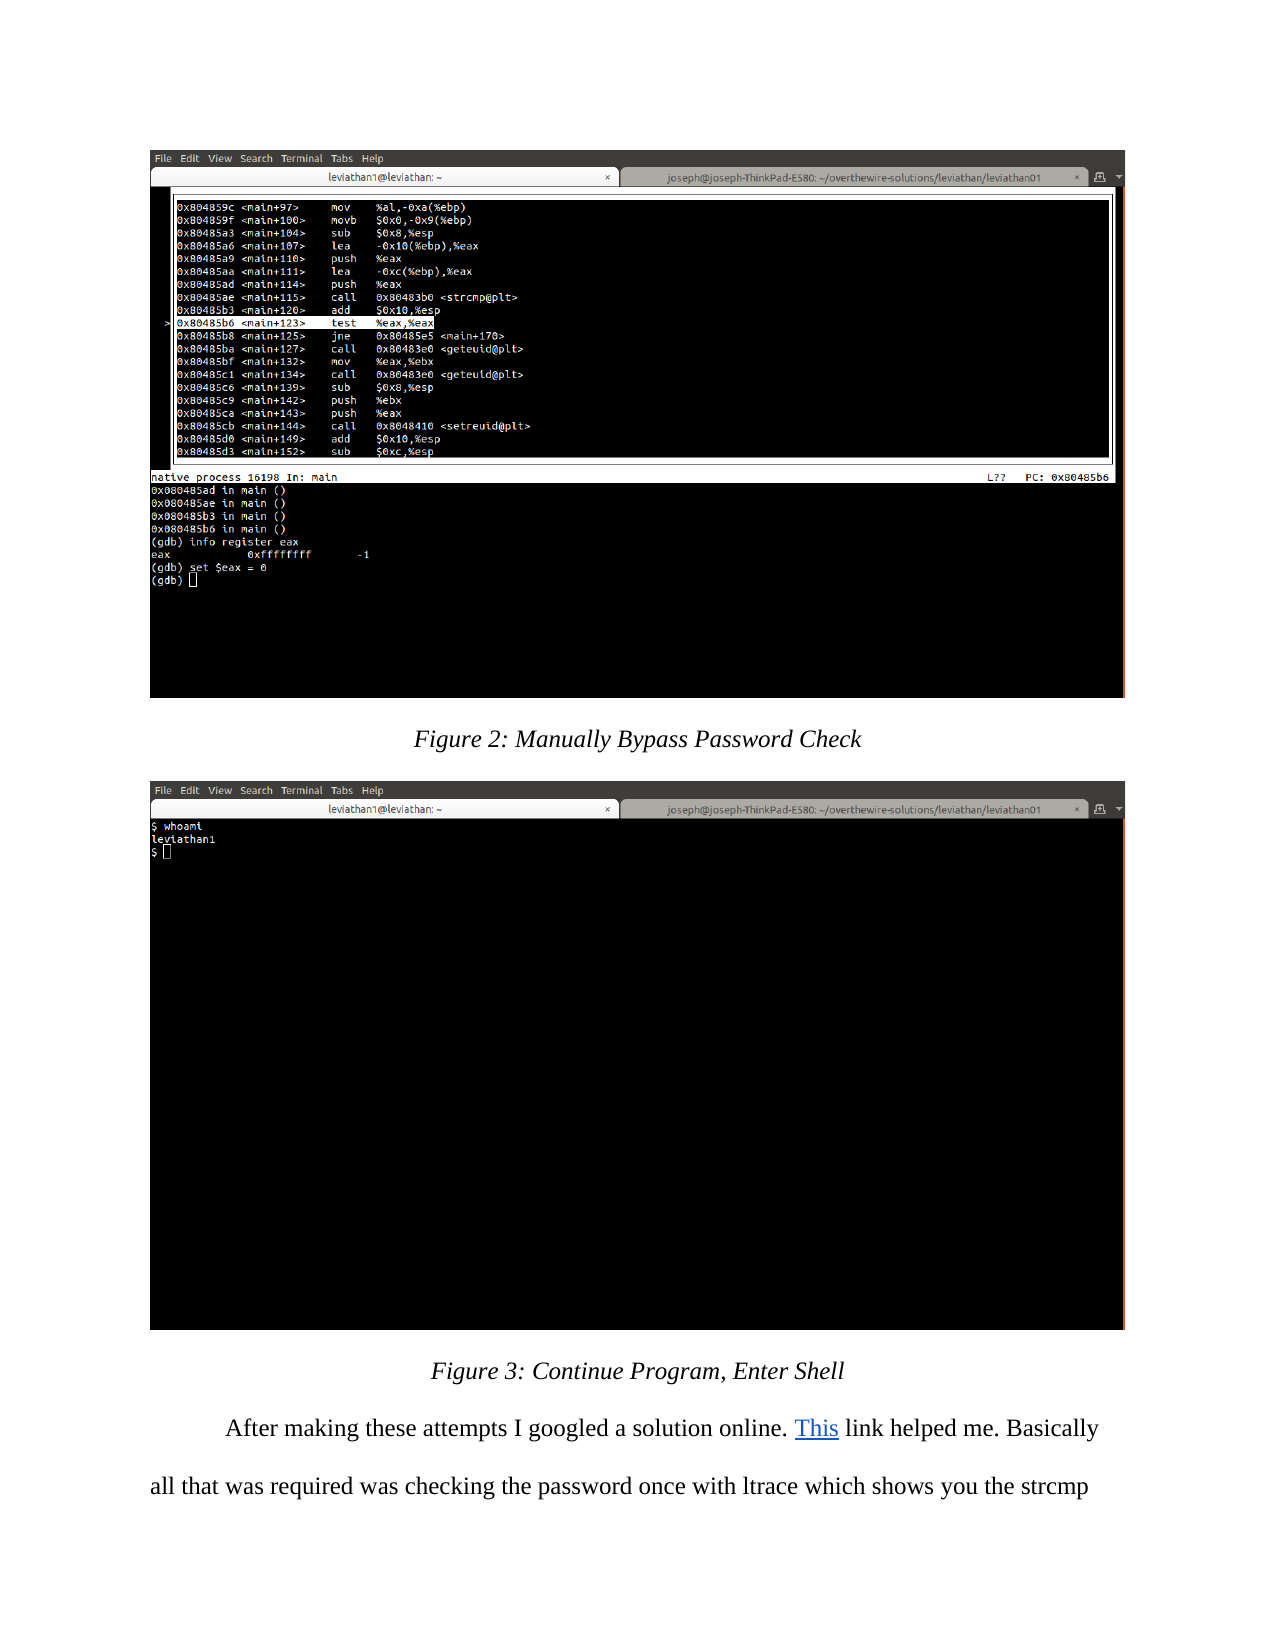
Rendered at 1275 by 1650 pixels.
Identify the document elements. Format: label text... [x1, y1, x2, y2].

text After making these attempts I googled a solution online. This link helped me. Basically all that was required was checking the password once with ltrace which shows you the strcmp [150, 1413, 1125, 1500]
text Figure 3: Continue Program, Enter Shell [150, 1356, 1125, 1385]
picture [150, 150, 1125, 698]
text Figure 2: Manually Bypass Password Check [150, 724, 1125, 753]
picture [150, 781, 1125, 1330]
